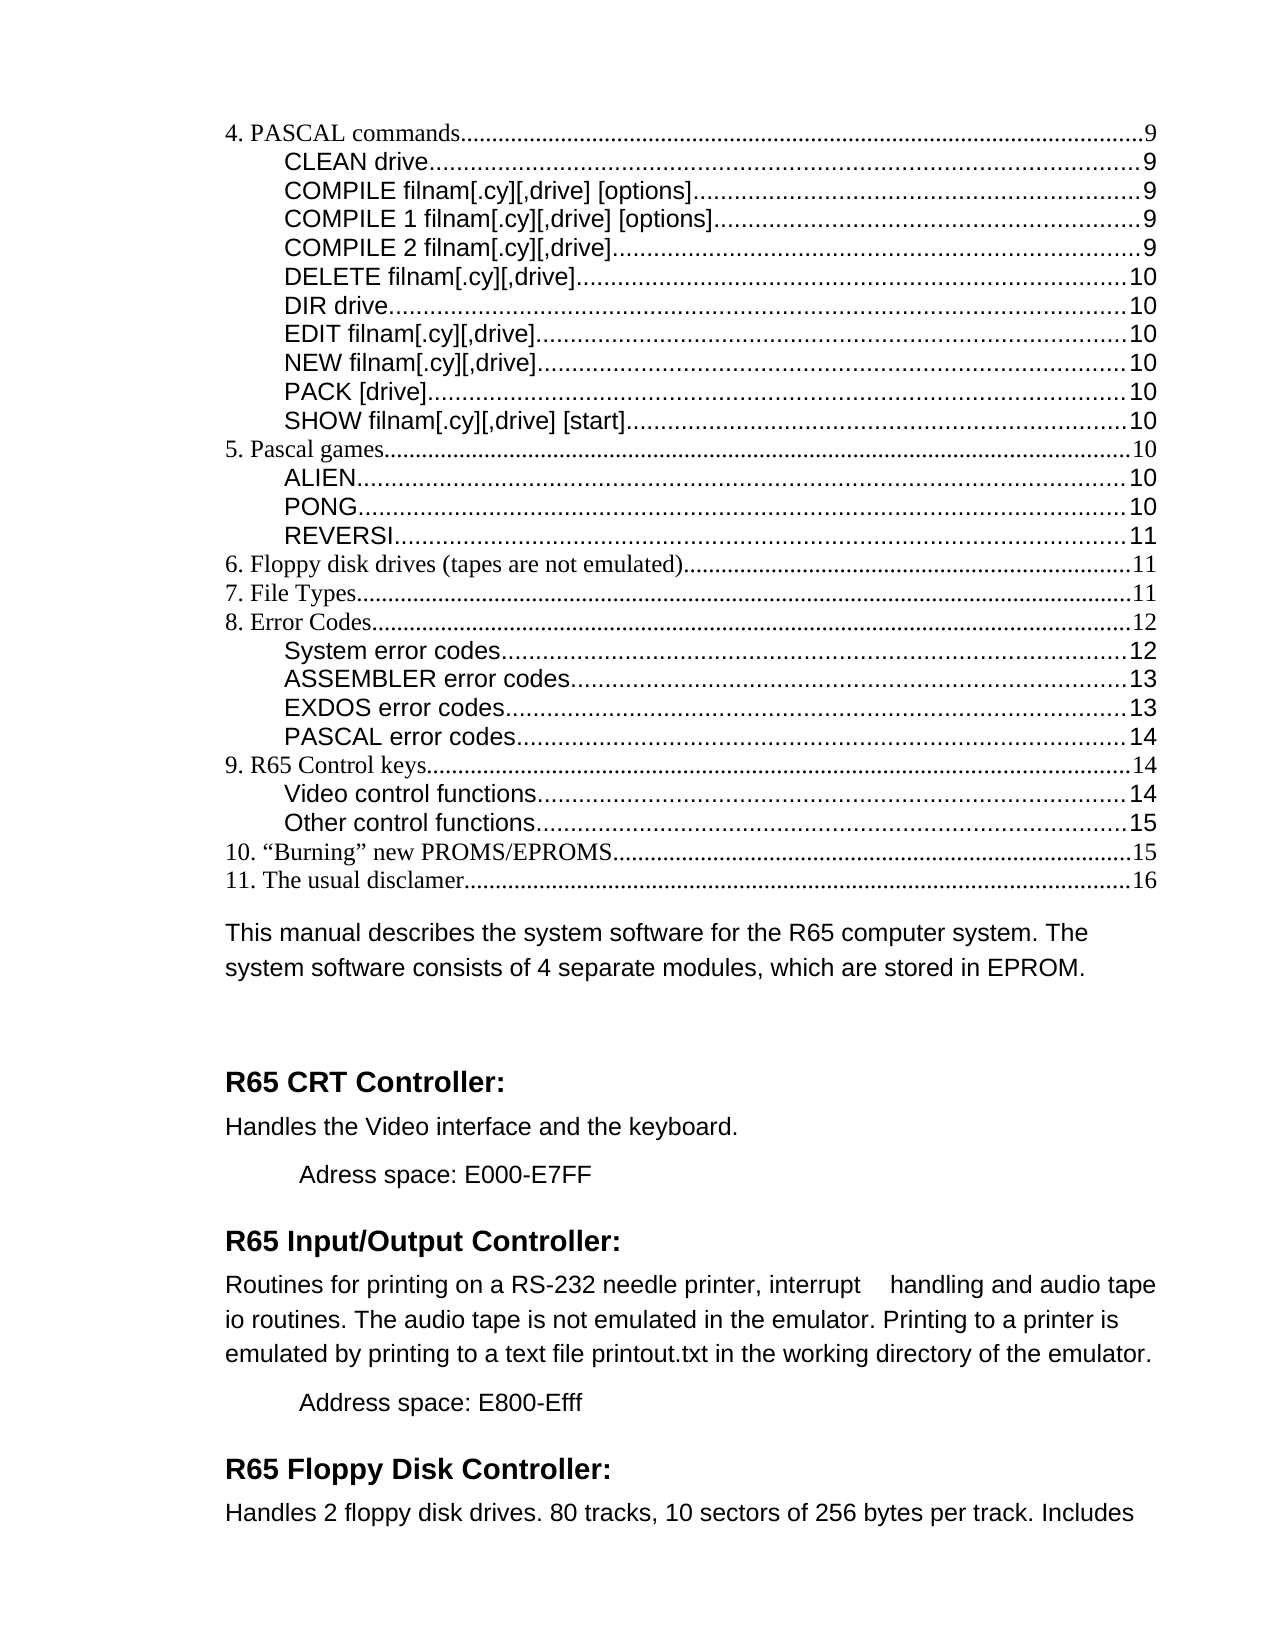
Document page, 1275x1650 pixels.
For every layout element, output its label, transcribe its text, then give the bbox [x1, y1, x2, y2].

text NEW filnam[.cy][,drive] 10 [284, 348, 1157, 377]
text 11. The usual disclamer 16 [225, 866, 1157, 894]
text Address space: E800-Efff [225, 1388, 1157, 1417]
text CLEAN drive 9 [284, 147, 1157, 176]
subtitle R65 CRT Controller: [225, 1065, 1157, 1099]
text 10. “Burning” new PROMS/EPROMS 15 [225, 837, 1157, 866]
text This manual describes the system software for the R65 computer system. The system software consists of 4 separate modules, which are stored in EPROM. [225, 918, 1157, 981]
text SHOW filnam[.cy][,drive] [start] 10 [284, 406, 1157, 434]
text REVERSI 11 [284, 521, 1157, 549]
text COMPILE filnam[.cy][,drive] [options] 9 [284, 176, 1157, 204]
text Routines for printing on a RS-232 needle printer, interrupt handling and audio tape io routines. The audio tape is not emulated in the emulator. Printing to a printer is emulated by printing to a text file printout.txt in the working directory of the emulator. [225, 1270, 1157, 1368]
text Handles 2 floppy disk drives. 80 tracks, 10 sectors of 256 bytes per track. Includes [225, 1498, 1157, 1527]
text Adress space: E000-E7FF [225, 1161, 1157, 1189]
text Handles the Video interface and the keyboard. [225, 1111, 1157, 1140]
text 9. R65 Control keys 14 [225, 751, 1157, 779]
subtitle R65 Floppy Disk Controller: [225, 1452, 1157, 1486]
text 6. Floppy disk drives (tapes are not emulated) 11 [225, 549, 1157, 578]
text PACK [drive] 10 [284, 377, 1157, 406]
text EDIT filnam[.cy][,drive] 10 [284, 319, 1157, 348]
text ALIEN 10 [284, 463, 1157, 492]
text PONG 10 [284, 492, 1157, 521]
text PASCAL error codes 14 [284, 722, 1157, 751]
text COMPILE 2 filnam[.cy][,drive] 9 [284, 233, 1157, 262]
text COMPILE 1 filnam[.cy][,drive] [options] 9 [284, 204, 1157, 233]
subtitle R65 Input/Output Controller: [225, 1224, 1157, 1258]
text System error codes 12 [284, 636, 1157, 664]
text 5. Pascal games 10 [225, 434, 1157, 463]
text ASSEMBLER error codes 13 [284, 664, 1157, 693]
text 8. Error Codes 12 [225, 607, 1157, 636]
text Video control functions 14 [284, 779, 1157, 808]
text DIR drive 10 [284, 291, 1157, 319]
text 4. PASCAL commands 9 [225, 118, 1157, 147]
text 7. File Types 11 [225, 578, 1157, 607]
text Other control functions 15 [284, 808, 1157, 837]
text EXDOS error codes 13 [284, 693, 1157, 722]
text DELETE filnam[.cy][,drive] 10 [284, 262, 1157, 291]
